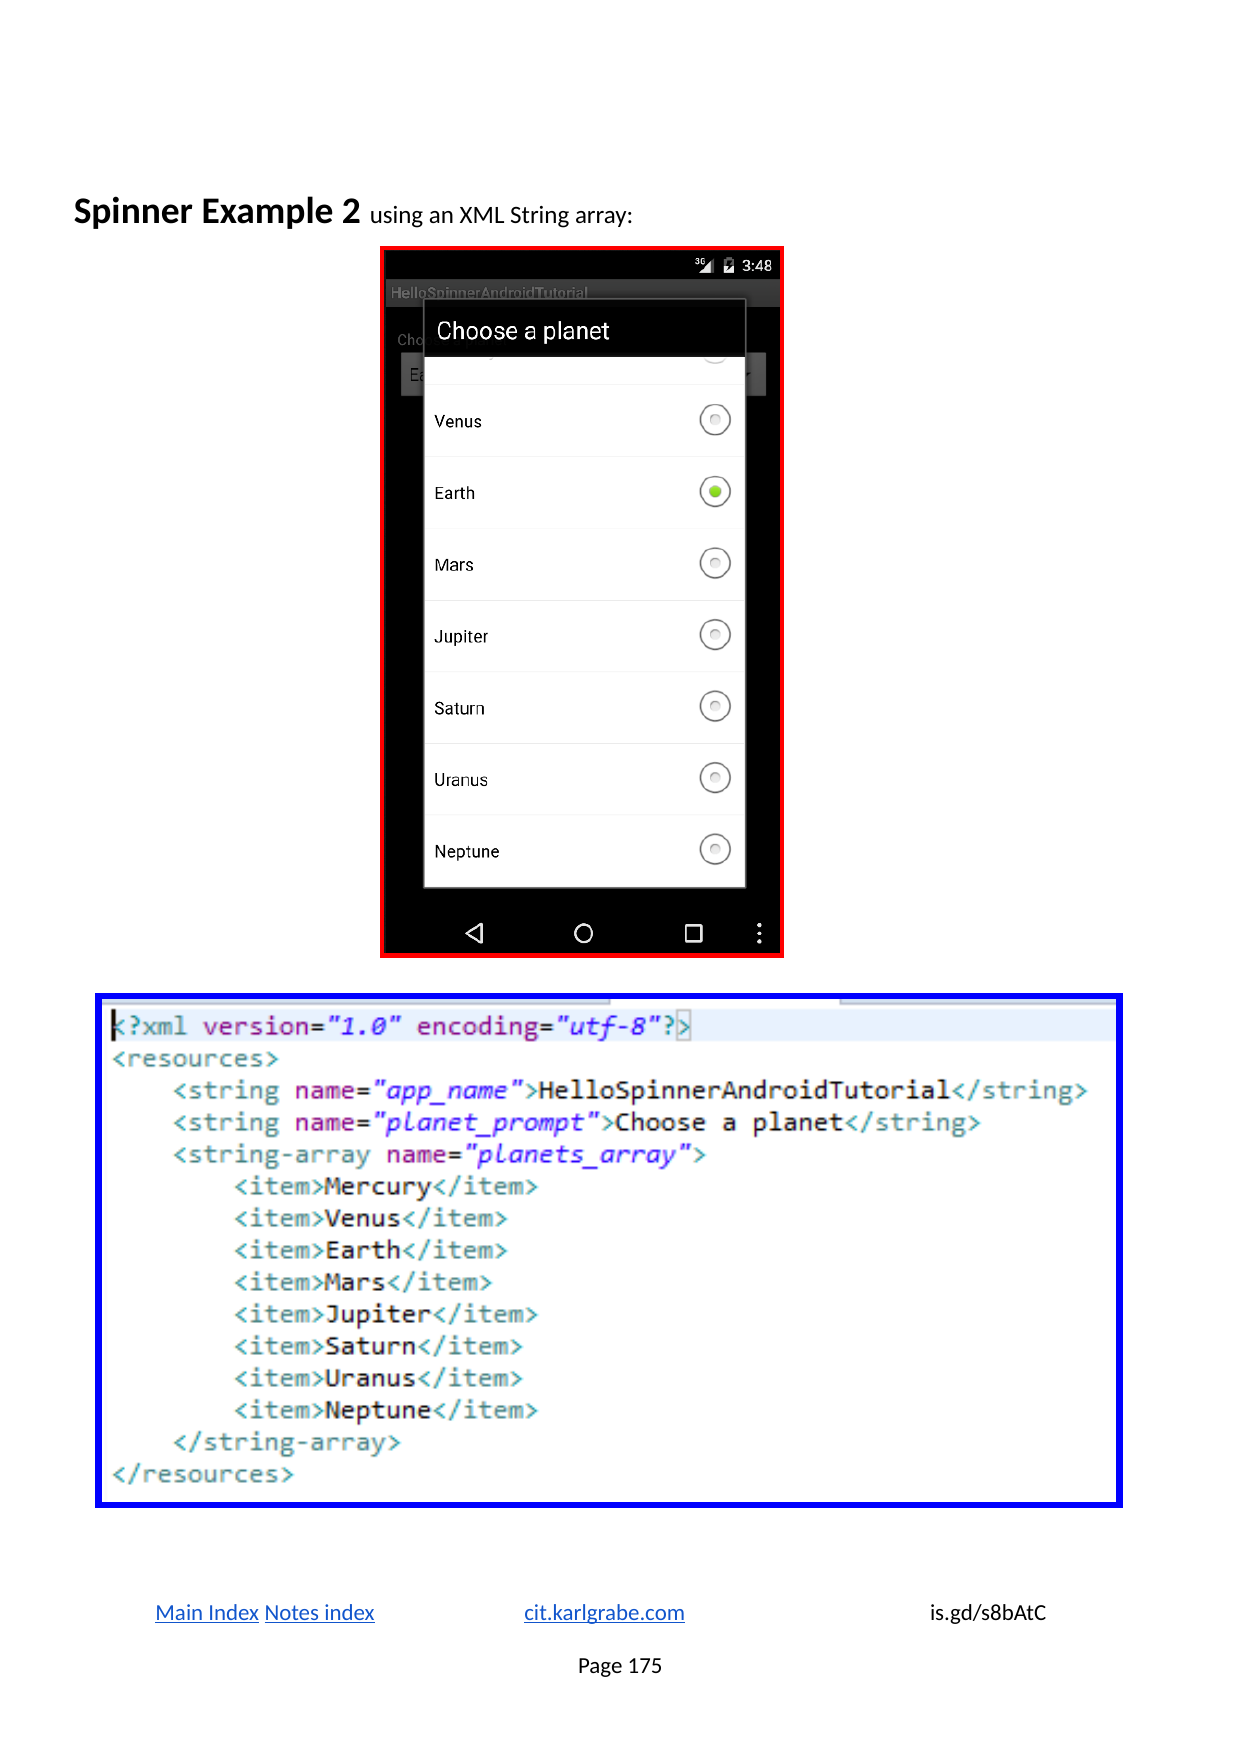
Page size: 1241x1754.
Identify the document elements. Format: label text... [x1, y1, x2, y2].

subtitle Spinner Example 2 using an XML String array: [73, 187, 1090, 233]
picture [384, 250, 780, 953]
picture [102, 999, 1116, 1502]
